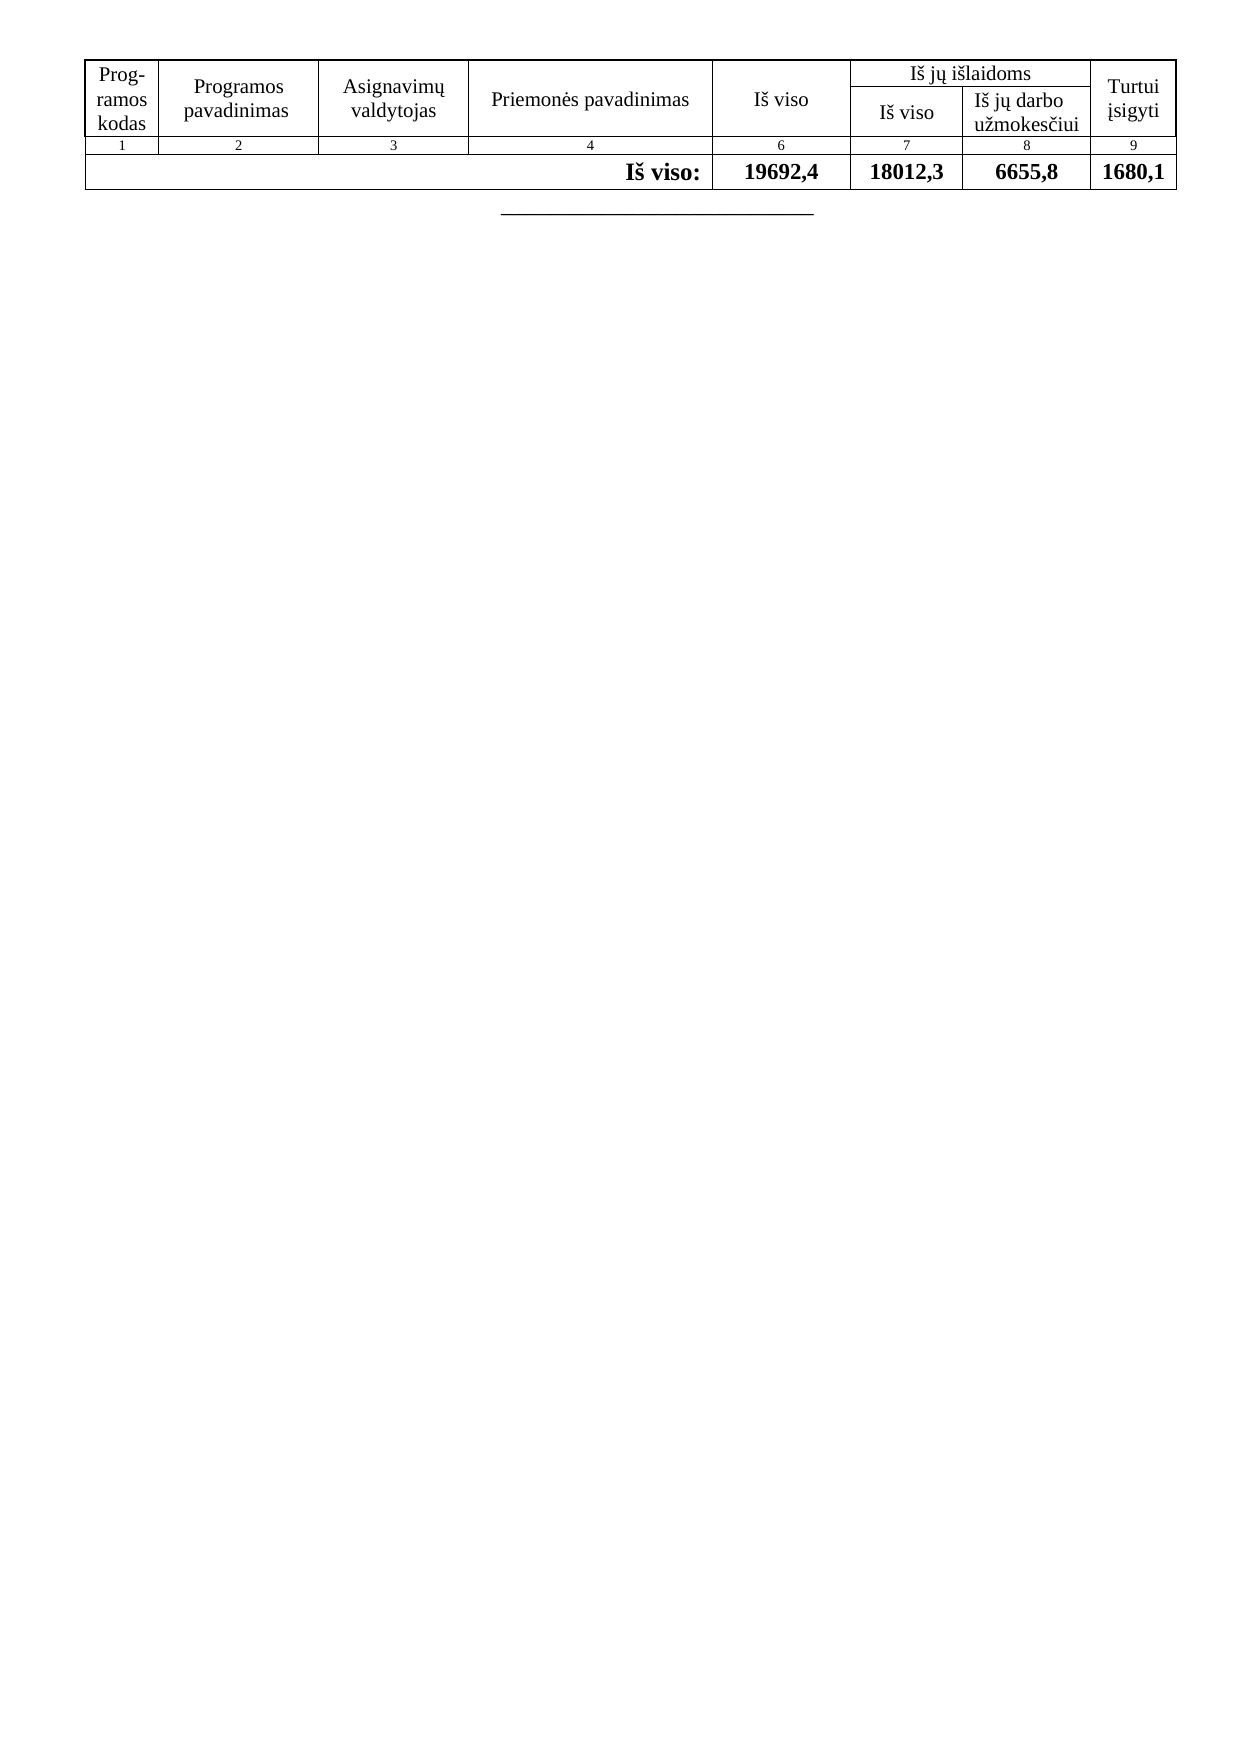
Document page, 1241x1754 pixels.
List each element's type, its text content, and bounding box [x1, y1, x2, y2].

table_cell 6655,8 [963, 155, 1090, 188]
table_header Programos pavadinimas [159, 61, 318, 136]
table_header Iš viso [713, 61, 850, 136]
table_cell 18012,3 [851, 155, 962, 188]
table_header Asignavimų valdytojas [319, 61, 468, 136]
table_cell Iš viso [851, 87, 962, 136]
table_cell 8 [963, 137, 1090, 154]
table_cell 1680,1 [1091, 155, 1176, 188]
table_cell Iš viso: [86, 155, 712, 188]
table_cell 7 [851, 137, 962, 154]
table_header Priemonės pavadinimas [469, 61, 712, 136]
table_cell 19692,4 [713, 155, 850, 188]
table_header Prog-ramos kodas [86, 61, 158, 136]
table_cell 4 [469, 137, 712, 154]
table_cell 2 [159, 137, 318, 154]
table_cell Iš jų darbo užmokesčiui [963, 87, 1090, 136]
table_cell 6 [713, 137, 850, 154]
table_cell 9 [1091, 137, 1176, 154]
text _________________________ [133, 189, 1181, 218]
table_header Turtui įsigyti [1091, 61, 1175, 136]
table_cell 3 [319, 137, 468, 154]
table_cell 1 [86, 137, 158, 154]
table_header Iš jų išlaidoms [851, 61, 1090, 86]
